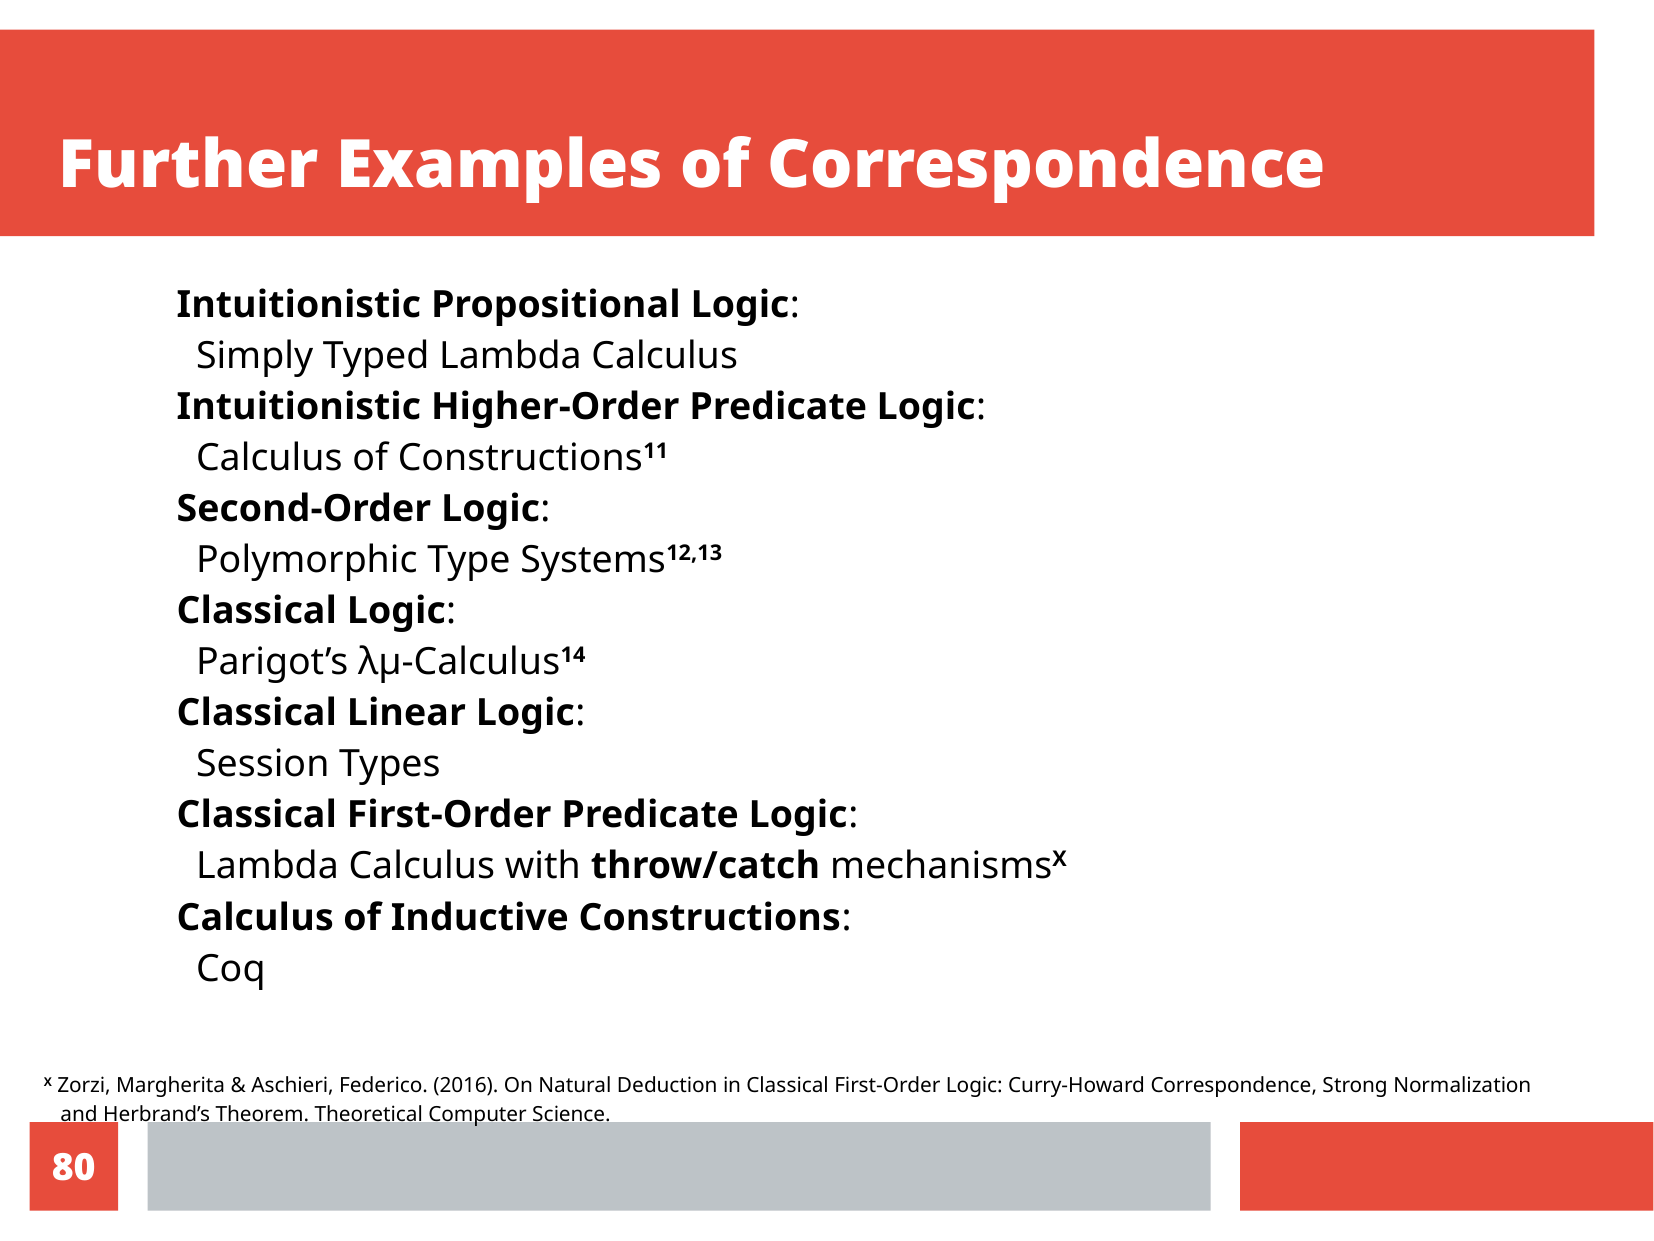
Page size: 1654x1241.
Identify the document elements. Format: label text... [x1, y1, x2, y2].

text_box X Zorzi, Margherita & Aschieri, Federico. (2016). On Natural Deduction in Classical First-Order Logic: Curry-Howard Correspondence, Strong Normalization and Herbrand’s Theorem. Theoretical Computer Science. [29, 1063, 1654, 1200]
text_box Intuitionistic Propositional Logic: Simply Typed Lambda Calculus Intuitionistic Higher-Order Predicate Logic: Calculus of Constructions11 Second-Order Logic: Polymorphic Type Systems12,13 Classical Logic: Parigot’s λµ-Calculus14 Classical Linear Logic: Session Types Classical First-Order Predicate Logic: Lambda Calculus with throw/catch mechanismsX Calculus of Inductive Constructions: Coq [161, 270, 1486, 987]
title Further Examples of Correspondence [59, 59, 1595, 207]
